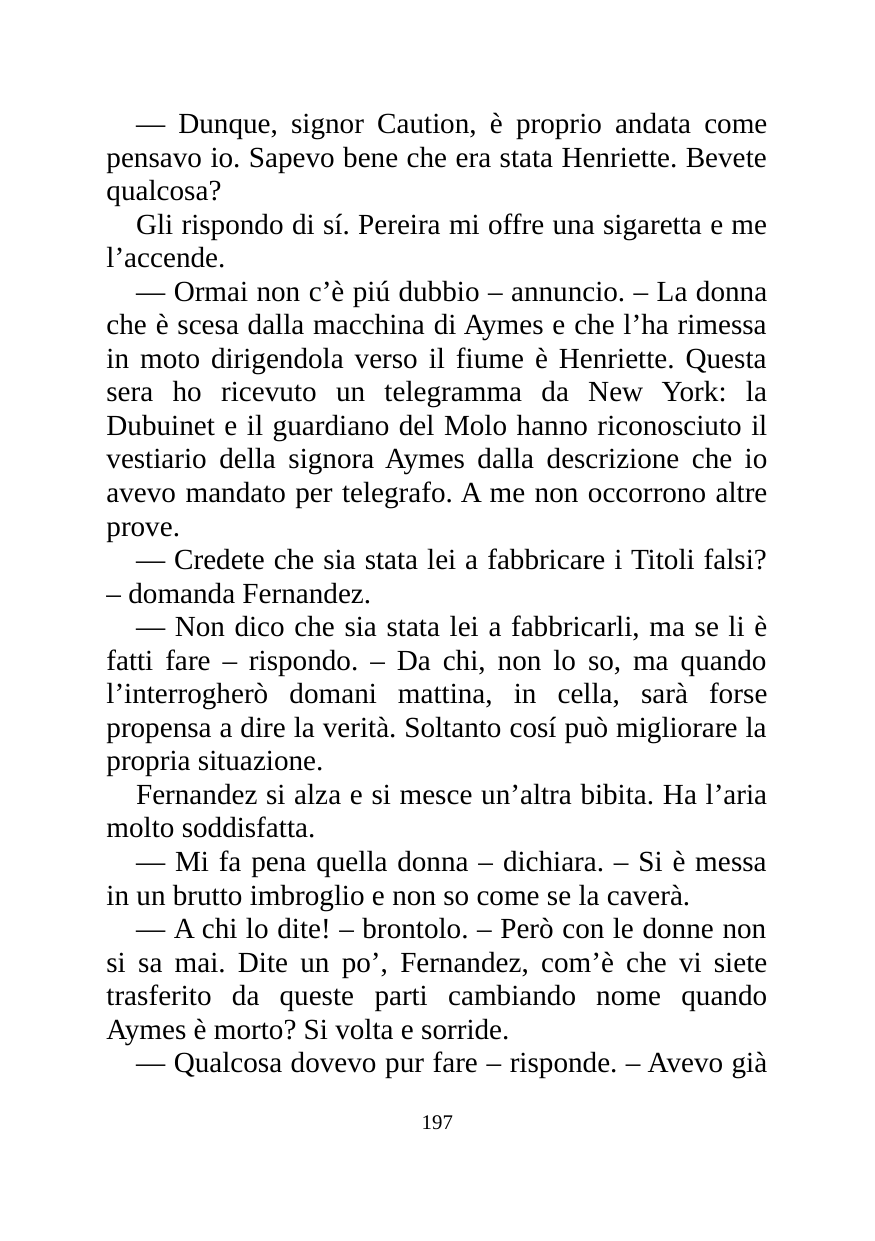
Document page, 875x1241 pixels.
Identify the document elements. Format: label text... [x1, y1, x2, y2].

text — Ormai non c’è piú dubbio – annuncio. – La donna che è scesa dalla macchina di Aymes e che l’ha rimessa in moto dirigendola verso il fiume è Henriette. Questa sera ho ricevuto un telegramma da New York: la Dubuinet e il guardiano del Molo hanno riconosciuto il vestiario della signora Aymes dalla descrizione che io avevo mandato per telegrafo. A me non occorrono altre prove. [106, 274, 768, 542]
text Fernandez si alza e si mesce un’altra bibita. Ha l’aria molto soddisfatta. [106, 777, 768, 844]
text — Non dico che sia stata lei a fabbricarli, ma se li è fatti fare – rispondo. – Da chi, non lo so, ma quando l’interrogherò domani mattina, in cella, sarà forse propensa a dire la verità. Soltanto cosí può migliorare la propria situazione. [106, 609, 768, 777]
text — Mi fa pena quella donna – dichiara. – Si è messa in un brutto imbroglio e non so come se la caverà. [106, 844, 768, 911]
text — A chi lo dite! – brontolo. – Però con le donne non si sa mai. Dite un po’, Fernandez, com’è che vi siete trasferito da queste parti cambiando nome quando Aymes è morto? Si volta e sorride. [106, 911, 768, 1045]
text Gli rispondo di sí. Pereira mi offre una sigaretta e me l’accende. [106, 207, 768, 274]
text — Dunque, signor Caution, è proprio andata come pensavo io. Sapevo bene che era stata Henriette. Bevete qualcosa? [106, 106, 768, 207]
text — Qualcosa dovevo pur fare – risponde. – Avevo già [106, 1045, 768, 1079]
text — Credete che sia stata lei a fabbricare i Titoli falsi? – domanda Fernandez. [106, 542, 768, 609]
